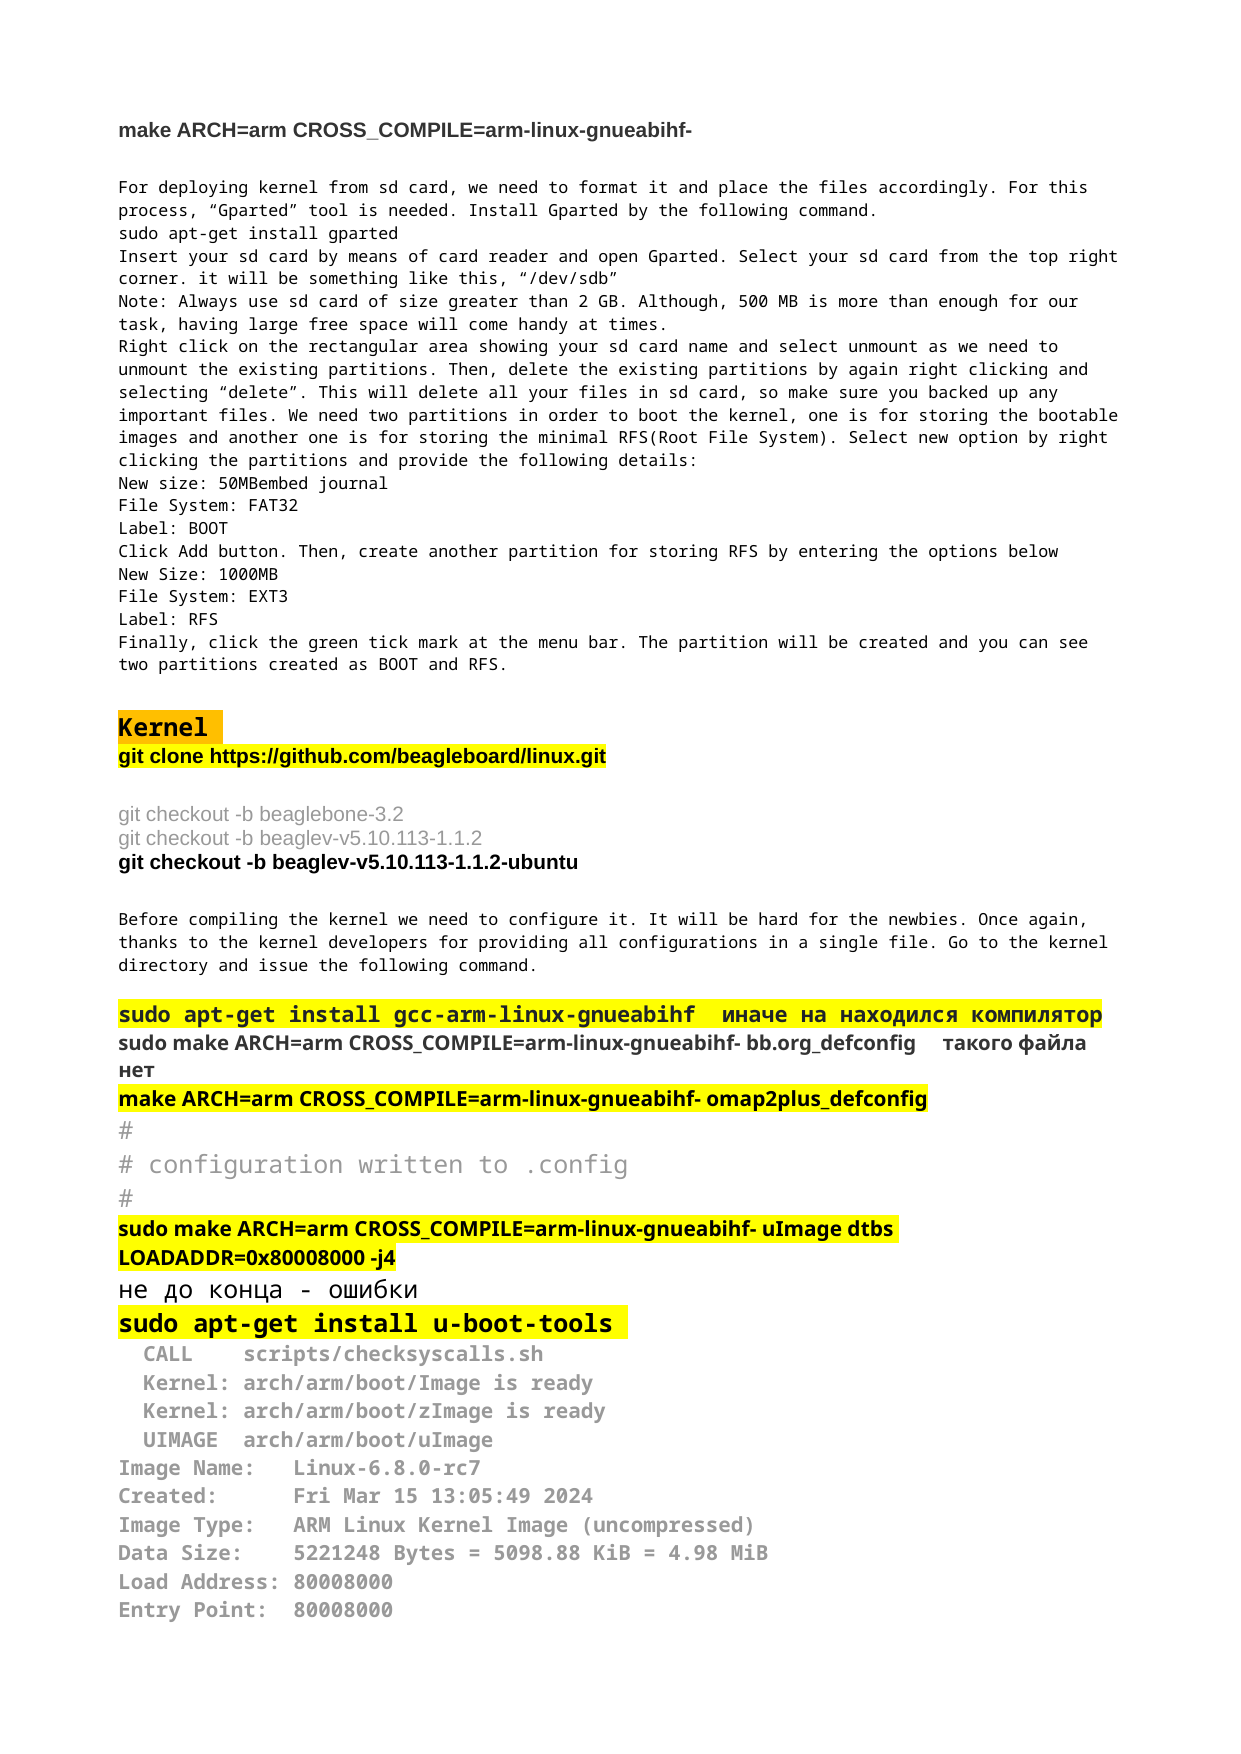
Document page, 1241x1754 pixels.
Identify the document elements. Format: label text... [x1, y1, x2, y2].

text sudo apt-get install gcc-arm-linux-gnueabihf иначе на находился компилятор [118, 999, 1122, 1028]
text Note: Always use sd card of size greater than 2 GB. Although, 500 MB is more than enough for our task, having large free space will come handy at times. [118, 290, 1122, 335]
text Click Add button. Then, create another partition for storing RFS by entering the options below [118, 539, 1122, 562]
text File System: EXT3 [118, 585, 1122, 608]
text Data Size: 5221248 Bytes = 5098.88 KiB = 4.98 MiB [118, 1538, 1122, 1567]
text New size: 50MBembed journal [118, 471, 1122, 494]
text Label: BOOT [118, 517, 1122, 539]
text Right click on the rectangular area showing your sd card name and select unmount as we need to unmount the existing partitions. Then, delete the existing partitions by again right clicking and selecting “delete”. This will delete all your files in sd card, so make sure you backed up any important files. We need two partitions in order to boot the kernel, one is for storing the bootable images and another one is for storing the minimal RFS(Root File System). Select new option by right clicking the partitions and provide the following details: [118, 335, 1122, 471]
text Kernel: arch/arm/boot/zImage is ready [118, 1396, 1122, 1425]
text New Size: 1000MB [118, 562, 1122, 585]
text Entry Point: 80008000 [118, 1595, 1122, 1624]
text git clone https://github.com/beagleboard/linux.git [118, 744, 1122, 768]
text Load Address: 80008000 [118, 1567, 1122, 1595]
text git checkout -b beaglebone-3.2 [118, 802, 1122, 826]
text Image Type: ARM Linux Kernel Image (uncompressed) [118, 1510, 1122, 1538]
text Label: RFS [118, 608, 1122, 630]
text Before compiling the kernel we need to configure it. It will be hard for the newbies. Once again, thanks to the kernel developers for providing all configurations in a single file. Go to the kernel directory and issue the following command. [118, 908, 1122, 976]
text git checkout -b beaglev-v5.10.113-1.1.2-ubuntu [118, 850, 1122, 874]
text File System: FAT32 [118, 494, 1122, 517]
text sudo apt-get install u-boot-tools [118, 1305, 1122, 1339]
text не до конца - ошибки [118, 1271, 1122, 1305]
text Insert your sd card by means of card reader and open Gparted. Select your sd card from the top right corner. it will be something like this, “/dev/sdb” [118, 244, 1122, 290]
text # configuration written to .config [118, 1146, 1122, 1180]
text For deploying kernel from sd card, we need to format it and place the files accordingly. For this process, “Gparted” tool is needed. Install Gparted by the following command. [118, 176, 1122, 222]
text sudo make ARCH=arm CROSS_COMPILE=arm-linux-gnueabihf- bb.org_defconfig такого файла нет [118, 1028, 1122, 1084]
text Finally, click the green tick mark at the menu bar. The partition will be created and you can see two partitions created as BOOT and RFS. [118, 630, 1122, 676]
text # [118, 1112, 1122, 1146]
text git checkout -b beaglev-v5.10.113-1.1.2 [118, 826, 1122, 850]
text CALL scripts/checksyscalls.sh [118, 1339, 1122, 1368]
text # [118, 1180, 1122, 1214]
text Kernel: arch/arm/boot/Image is ready [118, 1368, 1122, 1396]
text Image Name: Linux-6.8.0-rc7 [118, 1453, 1122, 1482]
text make ARCH=arm CROSS_COMPILE=arm-linux-gnueabihf- omap2plus_defconfig [118, 1084, 1122, 1112]
text Created: Fri Mar 15 13:05:49 2024 [118, 1482, 1122, 1510]
text sudo apt-get install gparted [118, 222, 1122, 244]
text sudo make ARCH=arm CROSS_COMPILE=arm-linux-gnueabihf- uImage dtbs LOADADDR=0x80008000 -j4 [118, 1214, 1122, 1271]
text make ARCH=arm CROSS_COMPILE=arm-linux-gnueabihf- [118, 118, 1122, 142]
text UIMAGE arch/arm/boot/uImage [118, 1425, 1122, 1453]
text Kernel [118, 710, 1122, 744]
